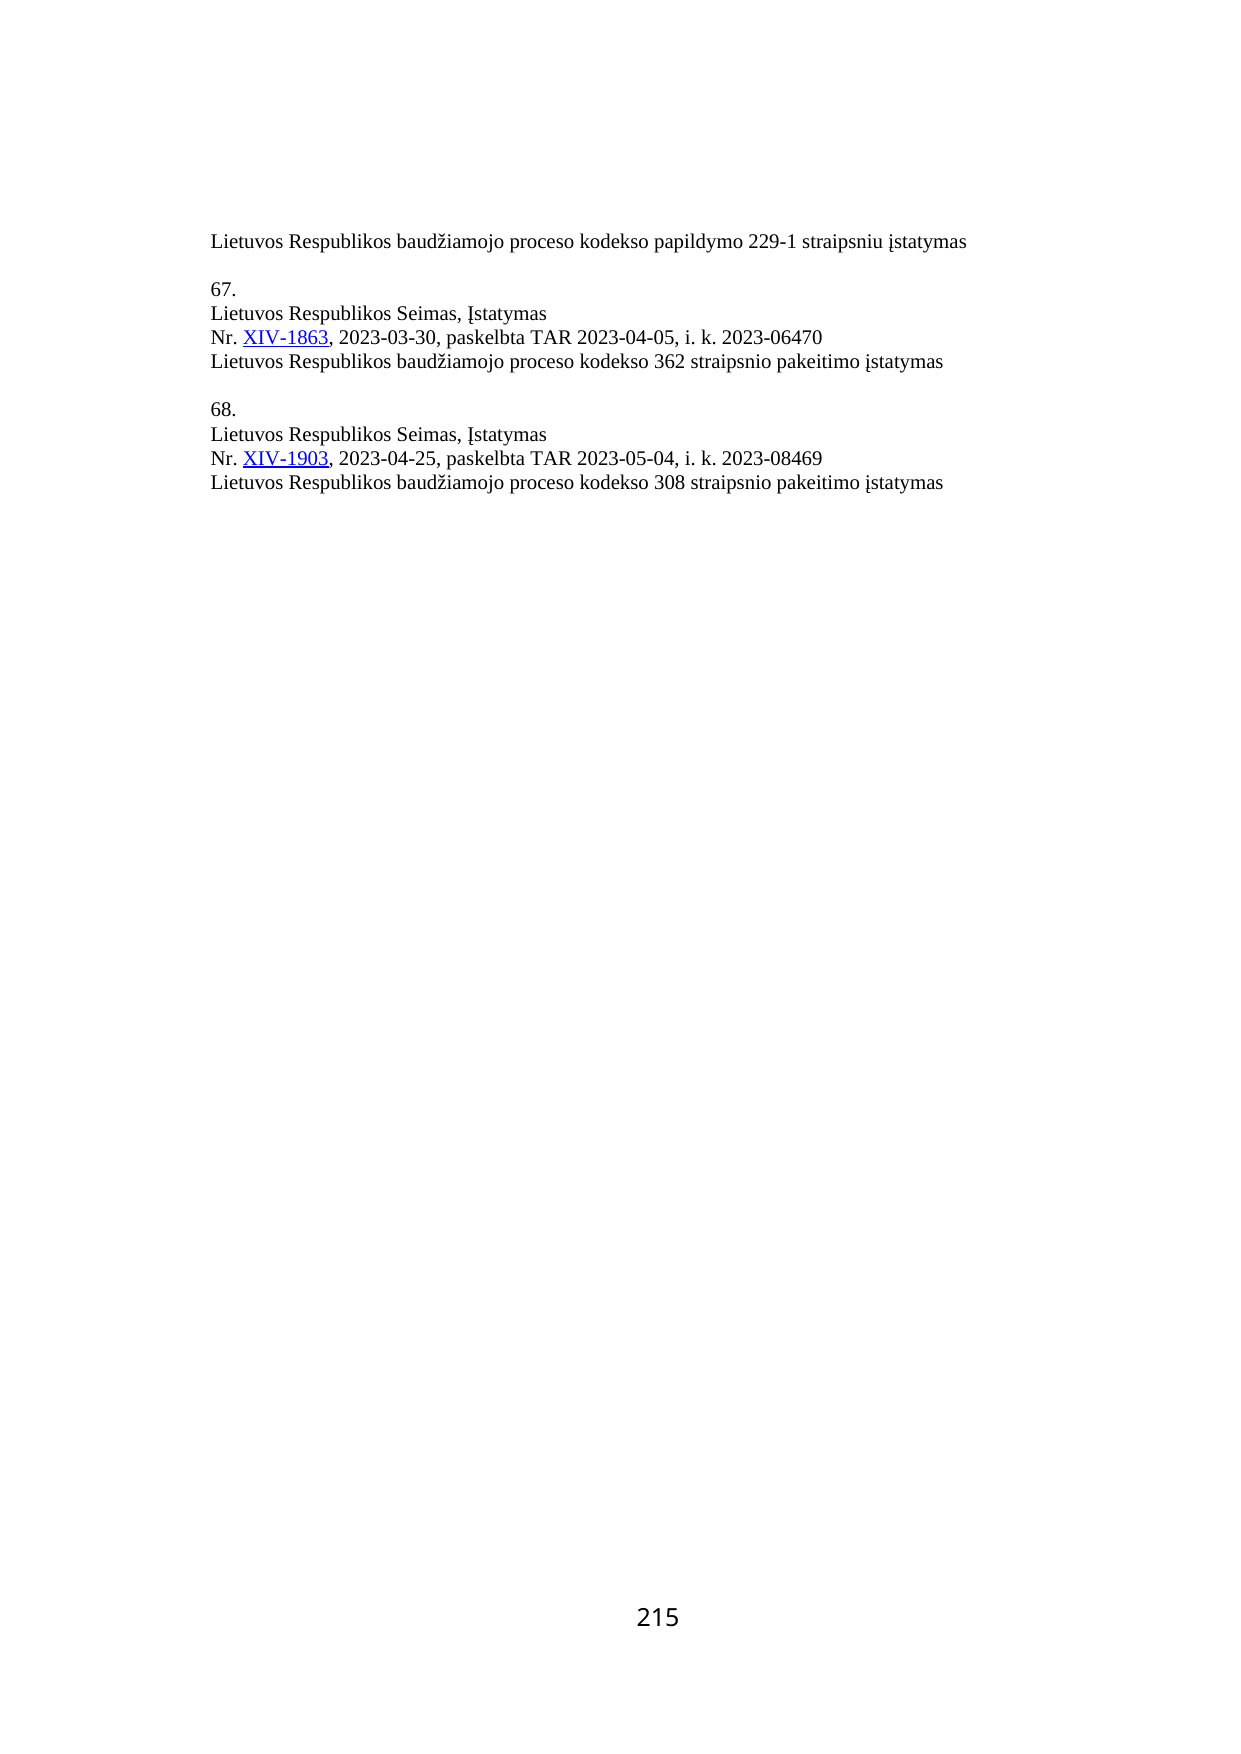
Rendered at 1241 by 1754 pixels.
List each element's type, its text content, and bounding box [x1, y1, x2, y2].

text Lietuvos Respublikos baudžiamojo proceso kodekso papildymo 229-1 straipsniu įstatymas [210, 229, 1105, 253]
text 68. [210, 397, 1105, 421]
text Nr. XIV-1903, 2023-04-25, paskelbta TAR 2023-05-04, i. k. 2023-08469 [210, 446, 1105, 469]
text Lietuvos Respublikos baudžiamojo proceso kodekso 362 straipsnio pakeitimo įstatymas [210, 349, 1105, 373]
text Lietuvos Respublikos Seimas, Įstatymas [210, 421, 1105, 446]
text Lietuvos Respublikos baudžiamojo proceso kodekso 308 straipsnio pakeitimo įstatymas [210, 469, 1105, 494]
text Lietuvos Respublikos Seimas, Įstatymas [210, 301, 1105, 325]
text Nr. XIV-1863, 2023-03-30, paskelbta TAR 2023-04-05, i. k. 2023-06470 [210, 325, 1105, 349]
text 67. [210, 277, 1105, 301]
